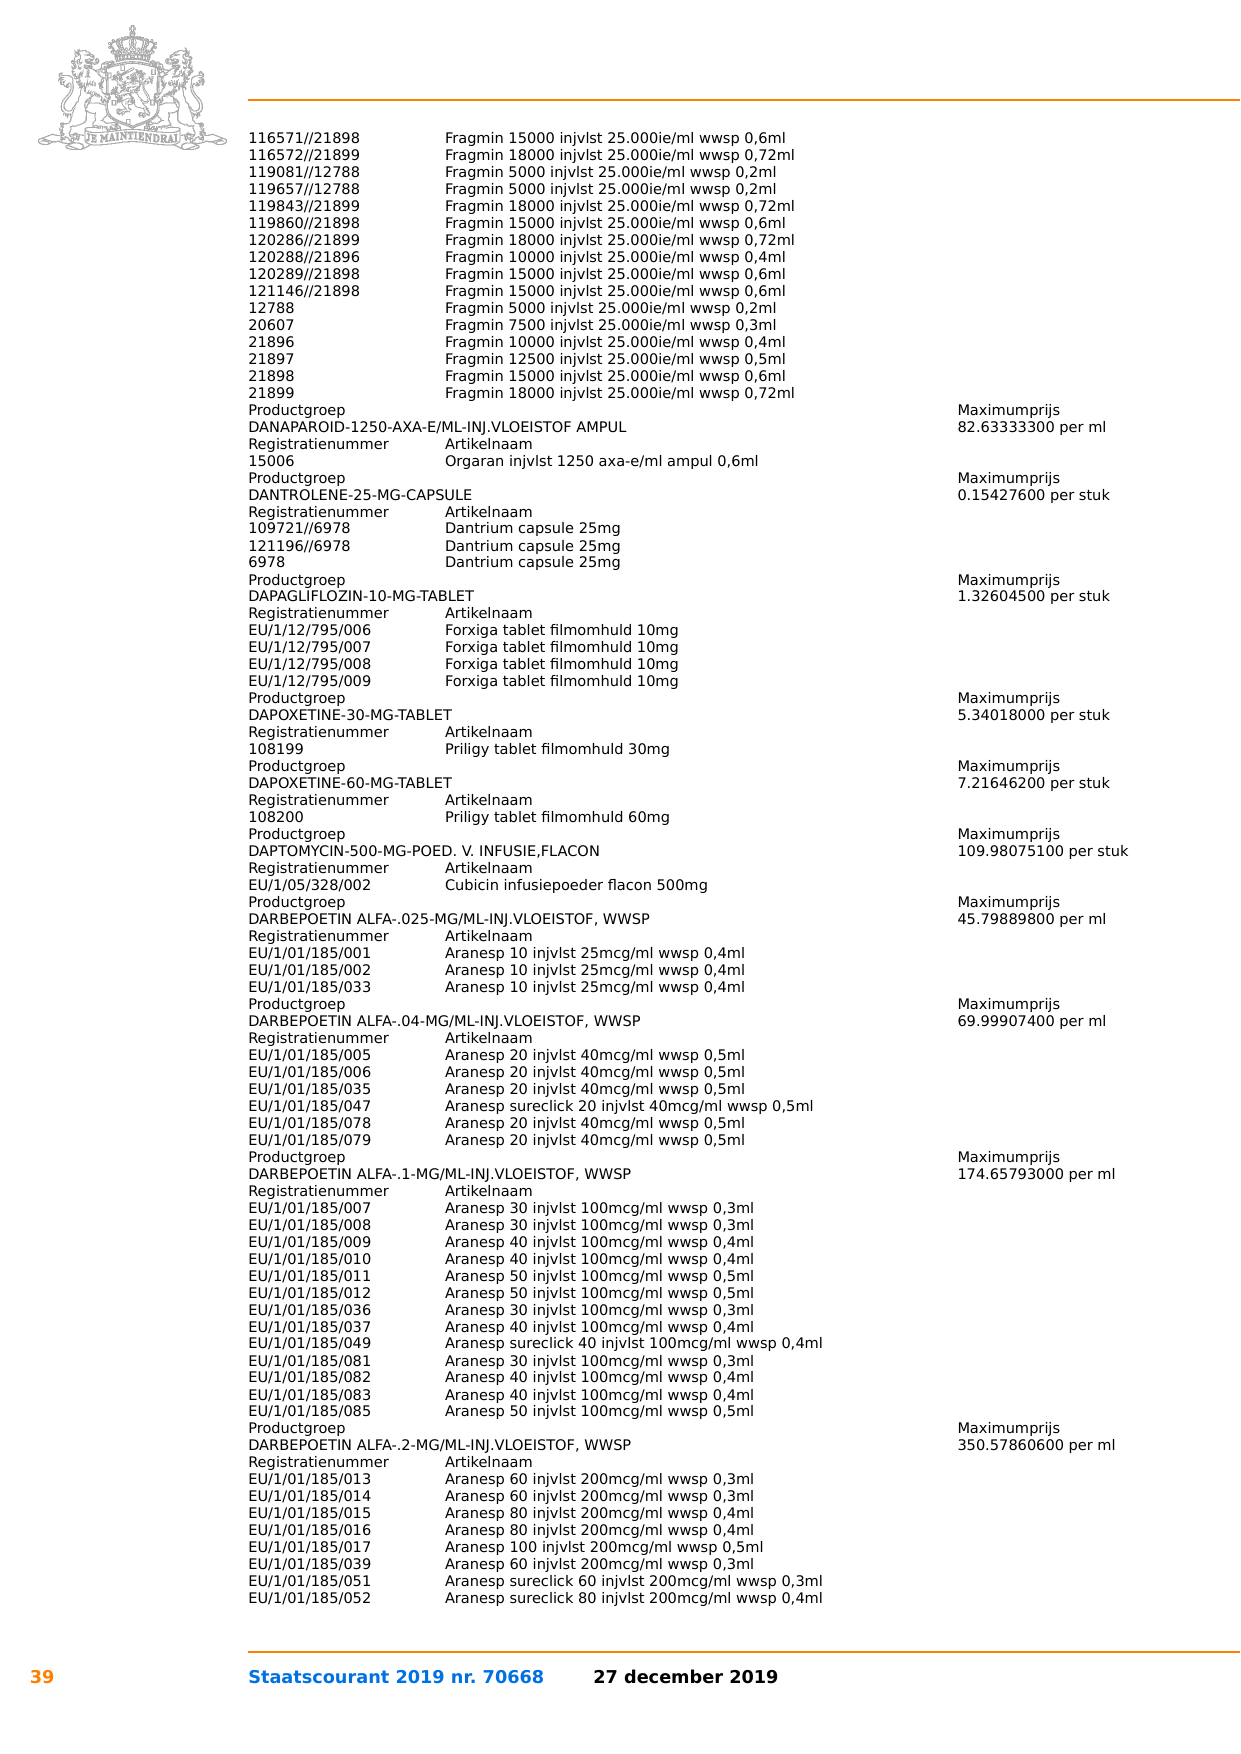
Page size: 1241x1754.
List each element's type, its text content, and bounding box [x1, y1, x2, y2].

table_cell Artikelnaam [439, 1183, 951, 1199]
table_cell Aranesp 40 injvlst 100mcg/ml wwsp 0,4ml [439, 1369, 951, 1386]
table_cell EU/1/01/185/039 [248, 1556, 439, 1573]
table_cell [951, 232, 1163, 249]
table_cell 21897 [248, 351, 439, 368]
table_cell DARBEPOETIN ALFA-.04-MG/ML-INJ.VLOEISTOF, WWSP [248, 1013, 951, 1030]
table_cell Productgroep [248, 690, 439, 707]
table_cell Registratienummer [248, 436, 439, 452]
table_cell 82.63333300 per ml [951, 419, 1163, 436]
table_cell Aranesp 40 injvlst 100mcg/ml wwsp 0,4ml [439, 1386, 951, 1403]
table_cell [439, 894, 951, 911]
table_cell Maximumprijs [951, 402, 1163, 418]
table_cell Maximumprijs [951, 894, 1163, 911]
table_cell Fragmin 10000 injvlst 25.000ie/ml wwsp 0,4ml [439, 334, 951, 351]
picture [38, 25, 227, 150]
table_cell [951, 130, 1163, 147]
table_cell Maximumprijs [951, 470, 1163, 486]
table_cell Artikelnaam [439, 436, 951, 452]
table_cell EU/1/01/185/085 [248, 1403, 439, 1420]
table_cell [951, 877, 1163, 894]
table_cell EU/1/01/185/012 [248, 1285, 439, 1301]
table_cell 12788 [248, 300, 439, 317]
table_cell [951, 1454, 1163, 1471]
table_cell EU/1/01/185/013 [248, 1471, 439, 1488]
table_cell 119860//21898 [248, 215, 439, 232]
table_cell EU/1/01/185/078 [248, 1115, 439, 1132]
table_cell Artikelnaam [439, 1030, 951, 1047]
table_cell DARBEPOETIN ALFA-.1-MG/ML-INJ.VLOEISTOF, WWSP [248, 1166, 951, 1183]
table_cell Forxiga tablet filmomhuld 10mg [439, 622, 951, 639]
table_cell Aranesp 50 injvlst 100mcg/ml wwsp 0,5ml [439, 1403, 951, 1420]
table_cell DANTROLENE-25-MG-CAPSULE [248, 486, 951, 503]
table_cell 109.98075100 per stuk [951, 843, 1163, 860]
table_cell EU/1/01/185/036 [248, 1301, 439, 1318]
table_cell Aranesp 10 injvlst 25mcg/ml wwsp 0,4ml [439, 979, 951, 996]
table_cell Fragmin 18000 injvlst 25.000ie/ml wwsp 0,72ml [439, 232, 951, 249]
table_cell [951, 1539, 1163, 1556]
table_cell Aranesp sureclick 20 injvlst 40mcg/ml wwsp 0,5ml [439, 1098, 951, 1115]
table_cell [951, 538, 1163, 554]
table_cell 108200 [248, 809, 439, 826]
table_cell Aranesp 10 injvlst 25mcg/ml wwsp 0,4ml [439, 945, 951, 962]
table_cell [951, 1556, 1163, 1573]
table_cell 121196//6978 [248, 538, 439, 554]
table_cell EU/1/05/328/002 [248, 877, 439, 894]
table_cell 5.34018000 per stuk [951, 707, 1163, 724]
table_cell EU/1/01/185/005 [248, 1047, 439, 1064]
table_cell Aranesp 80 injvlst 200mcg/ml wwsp 0,4ml [439, 1522, 951, 1539]
table_cell 109721//6978 [248, 520, 439, 537]
table_cell Registratienummer [248, 504, 439, 520]
table_cell [951, 520, 1163, 537]
table_cell [951, 215, 1163, 232]
table_cell 21899 [248, 385, 439, 402]
table_cell EU/1/01/185/016 [248, 1522, 439, 1539]
table_cell 350.57860600 per ml [951, 1437, 1163, 1454]
table_cell 21898 [248, 368, 439, 384]
table_cell DARBEPOETIN ALFA-.2-MG/ML-INJ.VLOEISTOF, WWSP [248, 1437, 951, 1454]
table_cell Dantrium capsule 25mg [439, 538, 951, 554]
table_cell EU/1/01/185/015 [248, 1505, 439, 1522]
table_cell Registratienummer [248, 605, 439, 622]
table_cell Aranesp 80 injvlst 200mcg/ml wwsp 0,4ml [439, 1505, 951, 1522]
table_cell [951, 1285, 1163, 1301]
table_cell DAPAGLIFLOZIN-10-MG-TABLET [248, 588, 951, 605]
table_cell [951, 1030, 1163, 1047]
table_cell DAPOXETINE-60-MG-TABLET [248, 775, 951, 792]
table_cell Aranesp 30 injvlst 100mcg/ml wwsp 0,3ml [439, 1217, 951, 1233]
table_cell Aranesp 60 injvlst 200mcg/ml wwsp 0,3ml [439, 1488, 951, 1505]
table_cell Fragmin 15000 injvlst 25.000ie/ml wwsp 0,6ml [439, 283, 951, 300]
table_cell Aranesp 10 injvlst 25mcg/ml wwsp 0,4ml [439, 962, 951, 979]
table_cell EU/1/12/795/007 [248, 639, 439, 656]
table_cell EU/1/01/185/002 [248, 962, 439, 979]
table_cell EU/1/01/185/037 [248, 1319, 439, 1335]
table_cell [951, 1369, 1163, 1386]
table_cell Fragmin 15000 injvlst 25.000ie/ml wwsp 0,6ml [439, 266, 951, 283]
table_cell Artikelnaam [439, 928, 951, 945]
table_cell Aranesp 40 injvlst 100mcg/ml wwsp 0,4ml [439, 1234, 951, 1251]
table_cell 116572//21899 [248, 147, 439, 164]
table_cell 119843//21899 [248, 198, 439, 215]
table_cell Maximumprijs [951, 996, 1163, 1013]
table_cell EU/1/01/185/009 [248, 1234, 439, 1251]
table_cell [951, 554, 1163, 571]
table_cell 108199 [248, 741, 439, 758]
table_cell Dantrium capsule 25mg [439, 554, 951, 571]
table_cell Maximumprijs [951, 1149, 1163, 1166]
table_cell [951, 1132, 1163, 1149]
table_cell [951, 1115, 1163, 1132]
table_cell Forxiga tablet filmomhuld 10mg [439, 656, 951, 673]
table_cell EU/1/01/185/079 [248, 1132, 439, 1149]
table_cell Fragmin 5000 injvlst 25.000ie/ml wwsp 0,2ml [439, 164, 951, 181]
table_cell [951, 945, 1163, 962]
table_cell Aranesp 40 injvlst 100mcg/ml wwsp 0,4ml [439, 1251, 951, 1267]
table_cell [951, 1353, 1163, 1369]
table_cell [439, 571, 951, 588]
table_cell Fragmin 7500 injvlst 25.000ie/ml wwsp 0,3ml [439, 317, 951, 334]
table_cell [439, 826, 951, 843]
table_cell Productgroep [248, 1149, 439, 1166]
table_cell [951, 1403, 1163, 1420]
table_cell Fragmin 15000 injvlst 25.000ie/ml wwsp 0,6ml [439, 368, 951, 384]
table_cell [951, 1064, 1163, 1081]
table_cell EU/1/01/185/001 [248, 945, 439, 962]
table_cell Maximumprijs [951, 690, 1163, 707]
table_cell [951, 368, 1163, 384]
table_cell EU/1/01/185/007 [248, 1200, 439, 1217]
table_cell Productgroep [248, 470, 439, 486]
table_cell [951, 724, 1163, 741]
table_cell Maximumprijs [951, 758, 1163, 775]
table_cell 119081//12788 [248, 164, 439, 181]
table_cell Aranesp 100 injvlst 200mcg/ml wwsp 0,5ml [439, 1539, 951, 1556]
table_cell Fragmin 10000 injvlst 25.000ie/ml wwsp 0,4ml [439, 249, 951, 266]
table_cell [439, 996, 951, 1013]
table_cell Artikelnaam [439, 504, 951, 520]
table_cell [951, 1505, 1163, 1522]
table_cell Fragmin 5000 injvlst 25.000ie/ml wwsp 0,2ml [439, 181, 951, 198]
table_cell Fragmin 5000 injvlst 25.000ie/ml wwsp 0,2ml [439, 300, 951, 317]
table_cell [951, 147, 1163, 164]
table_cell EU/1/01/185/017 [248, 1539, 439, 1556]
table_cell 120286//21899 [248, 232, 439, 249]
table_cell Productgroep [248, 758, 439, 775]
table_cell EU/1/01/185/033 [248, 979, 439, 996]
table_cell [951, 1386, 1163, 1403]
table_cell Registratienummer [248, 1454, 439, 1471]
table_cell EU/1/01/185/006 [248, 1064, 439, 1081]
table_cell Aranesp 20 injvlst 40mcg/ml wwsp 0,5ml [439, 1064, 951, 1081]
table_cell [951, 436, 1163, 452]
table_cell [951, 198, 1163, 215]
table_cell [951, 181, 1163, 198]
table_cell [951, 1301, 1163, 1318]
table_cell Priligy tablet filmomhuld 30mg [439, 741, 951, 758]
table_cell [951, 300, 1163, 317]
table_cell 119657//12788 [248, 181, 439, 198]
table_cell [439, 690, 951, 707]
table_cell [439, 402, 951, 418]
table_cell [951, 928, 1163, 945]
table_cell 120289//21898 [248, 266, 439, 283]
table_cell [951, 385, 1163, 402]
table_cell Aranesp 60 injvlst 200mcg/ml wwsp 0,3ml [439, 1471, 951, 1488]
table_cell EU/1/01/185/014 [248, 1488, 439, 1505]
table_cell DARBEPOETIN ALFA-.025-MG/ML-INJ.VLOEISTOF, WWSP [248, 911, 951, 928]
table_cell 21896 [248, 334, 439, 351]
table_cell Aranesp 50 injvlst 100mcg/ml wwsp 0,5ml [439, 1268, 951, 1284]
table_cell 15006 [248, 453, 439, 469]
table_cell EU/1/01/185/011 [248, 1268, 439, 1284]
table_cell Productgroep [248, 571, 439, 588]
table_cell 0.15427600 per stuk [951, 486, 1163, 503]
table_cell EU/1/12/795/009 [248, 673, 439, 690]
table_cell [951, 283, 1163, 300]
table_cell [951, 605, 1163, 622]
table_cell Productgroep [248, 402, 439, 418]
table_cell EU/1/01/185/008 [248, 1217, 439, 1233]
table_cell Artikelnaam [439, 860, 951, 877]
table_cell Productgroep [248, 996, 439, 1013]
table_cell [951, 453, 1163, 469]
table_cell Aranesp 30 injvlst 100mcg/ml wwsp 0,3ml [439, 1301, 951, 1318]
table_cell Registratienummer [248, 1030, 439, 1047]
table_cell 116571//21898 [248, 130, 439, 147]
table_cell Registratienummer [248, 792, 439, 809]
table_cell Fragmin 12500 injvlst 25.000ie/ml wwsp 0,5ml [439, 351, 951, 368]
table_cell [951, 1573, 1163, 1590]
table_cell Aranesp 20 injvlst 40mcg/ml wwsp 0,5ml [439, 1132, 951, 1149]
table_cell [439, 470, 951, 486]
table_cell [951, 1251, 1163, 1267]
table_cell [951, 673, 1163, 690]
table_cell [951, 317, 1163, 334]
table_cell 120288//21896 [248, 249, 439, 266]
table_cell Productgroep [248, 1420, 439, 1437]
table_cell [951, 1200, 1163, 1217]
table_cell 6978 [248, 554, 439, 571]
table_cell [951, 1268, 1163, 1284]
table_cell [951, 1047, 1163, 1064]
table_cell EU/1/01/185/010 [248, 1251, 439, 1267]
table_cell [951, 656, 1163, 673]
table_cell [951, 1217, 1163, 1233]
table_cell Priligy tablet filmomhuld 60mg [439, 809, 951, 826]
table_cell Fragmin 18000 injvlst 25.000ie/ml wwsp 0,72ml [439, 198, 951, 215]
table_cell Artikelnaam [439, 1454, 951, 1471]
table_cell Forxiga tablet filmomhuld 10mg [439, 673, 951, 690]
table_cell Registratienummer [248, 724, 439, 741]
table_cell Dantrium capsule 25mg [439, 520, 951, 537]
table_cell Cubicin infusiepoeder flacon 500mg [439, 877, 951, 894]
table_cell Registratienummer [248, 860, 439, 877]
table_cell Maximumprijs [951, 571, 1163, 588]
table_cell [951, 1488, 1163, 1505]
table_cell DAPTOMYCIN-500-MG-POED. V. INFUSIE,FLACON [248, 843, 951, 860]
table_cell Productgroep [248, 894, 439, 911]
table_cell Aranesp 40 injvlst 100mcg/ml wwsp 0,4ml [439, 1319, 951, 1335]
table_cell Productgroep [248, 826, 439, 843]
table_cell Orgaran injvlst 1250 axa-e/ml ampul 0,6ml [439, 453, 951, 469]
table_cell [951, 962, 1163, 979]
table_cell Aranesp sureclick 80 injvlst 200mcg/ml wwsp 0,4ml [439, 1590, 951, 1607]
table_cell Aranesp 20 injvlst 40mcg/ml wwsp 0,5ml [439, 1081, 951, 1098]
table_cell Fragmin 15000 injvlst 25.000ie/ml wwsp 0,6ml [439, 130, 951, 147]
table_cell [951, 792, 1163, 809]
table_cell 174.65793000 per ml [951, 1166, 1163, 1183]
table_cell [951, 1522, 1163, 1539]
table_cell [951, 351, 1163, 368]
table_cell EU/1/01/185/082 [248, 1369, 439, 1386]
table_cell [951, 504, 1163, 520]
table_cell EU/1/01/185/083 [248, 1386, 439, 1403]
table_cell Maximumprijs [951, 826, 1163, 843]
table_cell [951, 860, 1163, 877]
table_cell EU/1/01/185/052 [248, 1590, 439, 1607]
table_cell Aranesp 60 injvlst 200mcg/ml wwsp 0,3ml [439, 1556, 951, 1573]
table_cell Maximumprijs [951, 1420, 1163, 1437]
table_cell 69.99907400 per ml [951, 1013, 1163, 1030]
table_cell [439, 1420, 951, 1437]
table_cell EU/1/01/185/081 [248, 1353, 439, 1369]
table_cell 1.32604500 per stuk [951, 588, 1163, 605]
table_cell [951, 622, 1163, 639]
table_cell [951, 1081, 1163, 1098]
table_cell Aranesp 30 injvlst 100mcg/ml wwsp 0,3ml [439, 1200, 951, 1217]
table_cell EU/1/12/795/008 [248, 656, 439, 673]
table_cell EU/1/12/795/006 [248, 622, 439, 639]
table_cell [951, 1319, 1163, 1335]
table_cell DANAPAROID-1250-AXA-E/ML-INJ.VLOEISTOF AMPUL [248, 419, 951, 436]
table_cell 45.79889800 per ml [951, 911, 1163, 928]
table_cell Aranesp sureclick 60 injvlst 200mcg/ml wwsp 0,3ml [439, 1573, 951, 1590]
table_cell EU/1/01/185/047 [248, 1098, 439, 1115]
table_cell EU/1/01/185/051 [248, 1573, 439, 1590]
table_cell [951, 249, 1163, 266]
table_cell [951, 1183, 1163, 1199]
table_cell [439, 758, 951, 775]
table_cell Fragmin 18000 injvlst 25.000ie/ml wwsp 0,72ml [439, 385, 951, 402]
table_cell [951, 164, 1163, 181]
table_cell EU/1/01/185/049 [248, 1335, 439, 1352]
table_cell [951, 1098, 1163, 1115]
table_cell Artikelnaam [439, 724, 951, 741]
table_cell 121146//21898 [248, 283, 439, 300]
table_cell Aranesp 20 injvlst 40mcg/ml wwsp 0,5ml [439, 1047, 951, 1064]
table_cell [951, 639, 1163, 656]
table_cell Fragmin 15000 injvlst 25.000ie/ml wwsp 0,6ml [439, 215, 951, 232]
table_cell Aranesp 50 injvlst 100mcg/ml wwsp 0,5ml [439, 1285, 951, 1301]
table_cell Forxiga tablet filmomhuld 10mg [439, 639, 951, 656]
table_cell EU/1/01/185/035 [248, 1081, 439, 1098]
table_cell Registratienummer [248, 928, 439, 945]
table_cell [439, 1149, 951, 1166]
table_cell [951, 979, 1163, 996]
table_cell Registratienummer [248, 1183, 439, 1199]
table_cell Aranesp 20 injvlst 40mcg/ml wwsp 0,5ml [439, 1115, 951, 1132]
table_cell [951, 1471, 1163, 1488]
table_cell DAPOXETINE-30-MG-TABLET [248, 707, 951, 724]
table_cell [951, 1590, 1163, 1607]
table_cell Aranesp sureclick 40 injvlst 100mcg/ml wwsp 0,4ml [439, 1335, 951, 1352]
table_cell [951, 741, 1163, 758]
table_cell [951, 809, 1163, 826]
table_cell [951, 1335, 1163, 1352]
table_cell [951, 266, 1163, 283]
table_cell Aranesp 30 injvlst 100mcg/ml wwsp 0,3ml [439, 1353, 951, 1369]
table_cell Artikelnaam [439, 605, 951, 622]
table_cell Artikelnaam [439, 792, 951, 809]
table_cell [951, 334, 1163, 351]
table_cell [951, 1234, 1163, 1251]
table_cell 7.21646200 per stuk [951, 775, 1163, 792]
table_cell Fragmin 18000 injvlst 25.000ie/ml wwsp 0,72ml [439, 147, 951, 164]
table_cell 20607 [248, 317, 439, 334]
